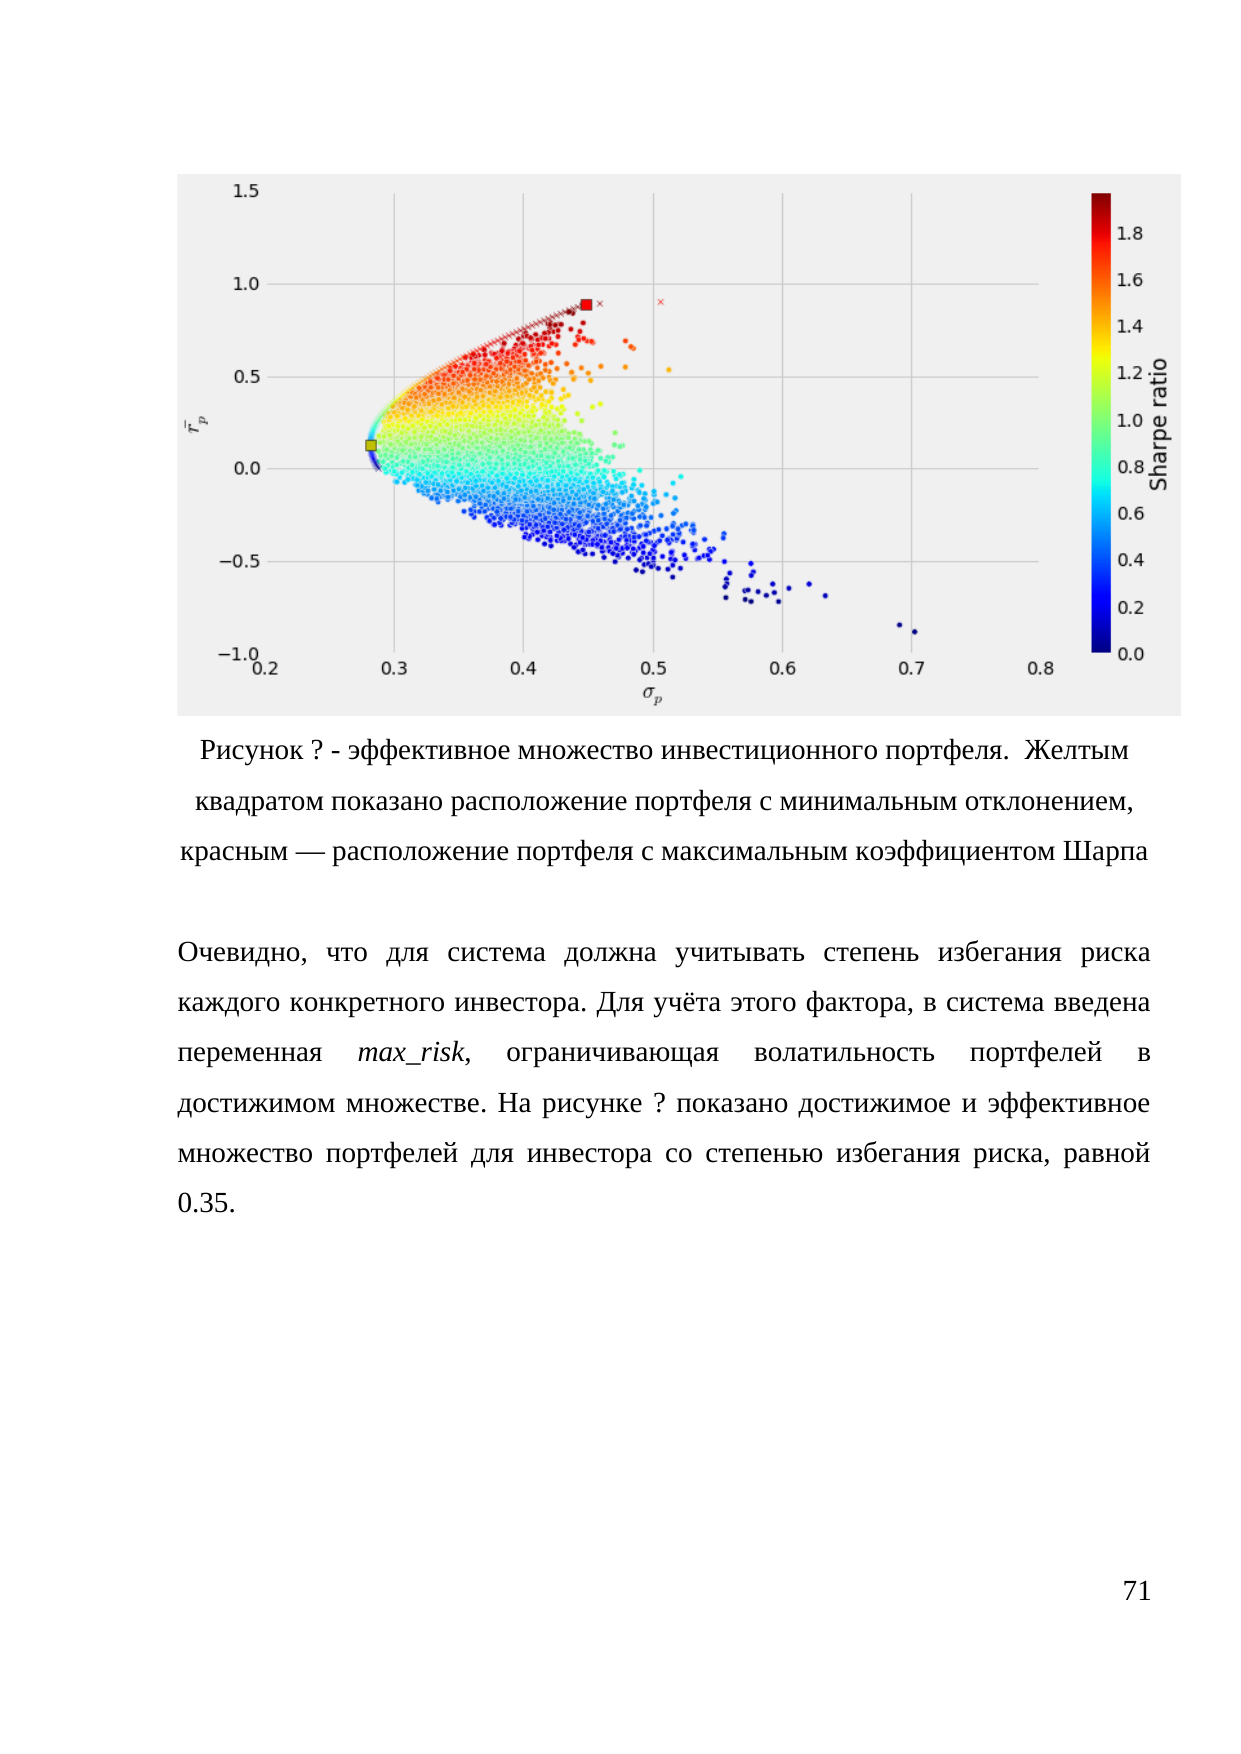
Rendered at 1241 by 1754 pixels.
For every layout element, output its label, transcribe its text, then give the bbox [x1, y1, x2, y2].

picture [177, 174, 1182, 716]
text Рисунок ? - эффективное множество инвестиционного портфеля. Желтым квадратом показано расположение портфеля с минимальным отклонением, красным — расположение портфеля с максимальным коэффициентом Шарпа [177, 732, 1152, 867]
text Очевидно, что для система должна учитывать степень избегания риска каждого конкретного инвестора. Для учёта этого фактора, в система введена переменная max_risk, ограничивающая волатильность портфелей в достижимом множестве. На рисунке ? показано достижимое и эффективное множество портфелей для инвестора со степенью избегания риска, равной 0.35. [177, 934, 1152, 1219]
